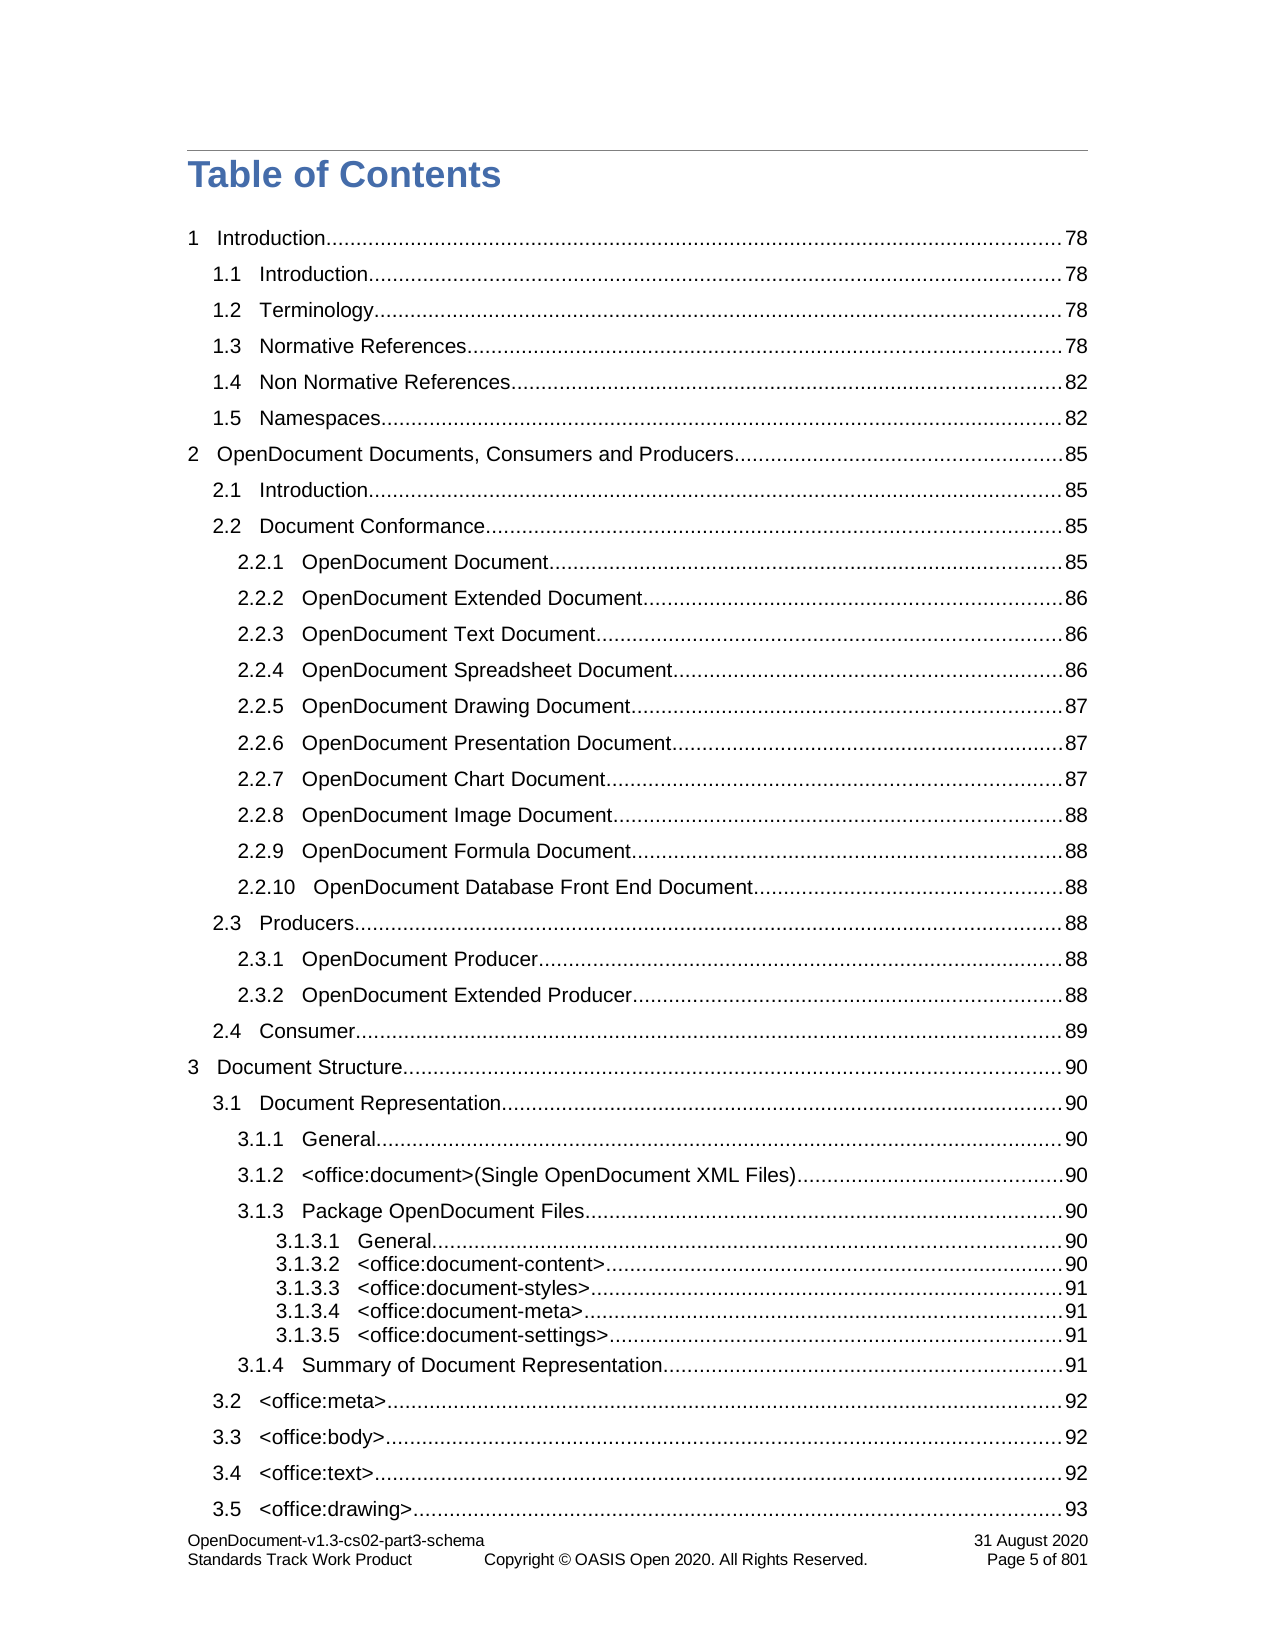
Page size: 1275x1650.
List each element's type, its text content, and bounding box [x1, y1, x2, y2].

text 1.4 Non Normative References 82 [212, 371, 1088, 394]
text 1 Introduction 78 [187, 226, 1088, 250]
text 2.2.5 OpenDocument Drawing Document 87 [237, 695, 1088, 718]
text 3.1.3.2 <office:document-content> 90 [276, 1253, 1088, 1276]
text 2.2.1 OpenDocument Document 85 [237, 551, 1088, 574]
text 2.2.9 OpenDocument Formula Document 88 [237, 839, 1088, 863]
text 2 OpenDocument Documents, Consumers and Producers 85 [187, 443, 1088, 466]
text 3.1 Document Representation 90 [212, 1091, 1088, 1115]
text 1.3 Normative References 78 [212, 334, 1088, 358]
text 3.2 <office:meta> 92 [212, 1389, 1088, 1413]
text 2.2.2 OpenDocument Extended Document 86 [237, 587, 1088, 610]
text 3.4 <office:text> 92 [212, 1461, 1088, 1485]
text 3.1.4 Summary of Document Representation 91 [237, 1353, 1088, 1377]
text 3.1.3.1 General 90 [276, 1229, 1088, 1253]
text 2.4 Consumer 89 [212, 1019, 1088, 1043]
text 2.3.2 OpenDocument Extended Producer 88 [237, 983, 1088, 1007]
text 2.2.8 OpenDocument Image Document 88 [237, 803, 1088, 827]
text 3.1.2 <office:document>(Single OpenDocument XML Files) 90 [237, 1163, 1088, 1187]
text 3 Document Structure 90 [187, 1055, 1088, 1079]
text 2.3 Producers 88 [212, 911, 1088, 935]
text 3.1.3.4 <office:document-meta> 91 [276, 1300, 1088, 1323]
text 3.1.3 Package OpenDocument Files 90 [237, 1199, 1088, 1223]
text 2.2 Document Conformance 85 [212, 515, 1088, 538]
text 3.5 <office:drawing> 93 [212, 1497, 1088, 1521]
text 2.1 Introduction 85 [212, 479, 1088, 502]
text 2.3.1 OpenDocument Producer 88 [237, 947, 1088, 971]
text 1.5 Namespaces 82 [212, 407, 1088, 430]
text 2.2.3 OpenDocument Text Document 86 [237, 623, 1088, 646]
text 3.1.3.3 <office:document-styles> 91 [276, 1276, 1088, 1300]
text 2.2.7 OpenDocument Chart Document 87 [237, 767, 1088, 791]
text 2.2.6 OpenDocument Presentation Document 87 [237, 731, 1088, 754]
text 1.2 Terminology 78 [212, 298, 1088, 322]
text 2.2.4 OpenDocument Spreadsheet Document 86 [237, 659, 1088, 682]
text 3.1.3.5 <office:document-settings> 91 [276, 1323, 1088, 1347]
text 3.3 <office:body> 92 [212, 1425, 1088, 1449]
text 2.2.10 OpenDocument Database Front End Document 88 [237, 875, 1088, 899]
text 1.1 Introduction 78 [212, 262, 1088, 286]
title Table of Contents [187, 151, 1088, 195]
text 3.1.1 General 90 [237, 1127, 1088, 1151]
